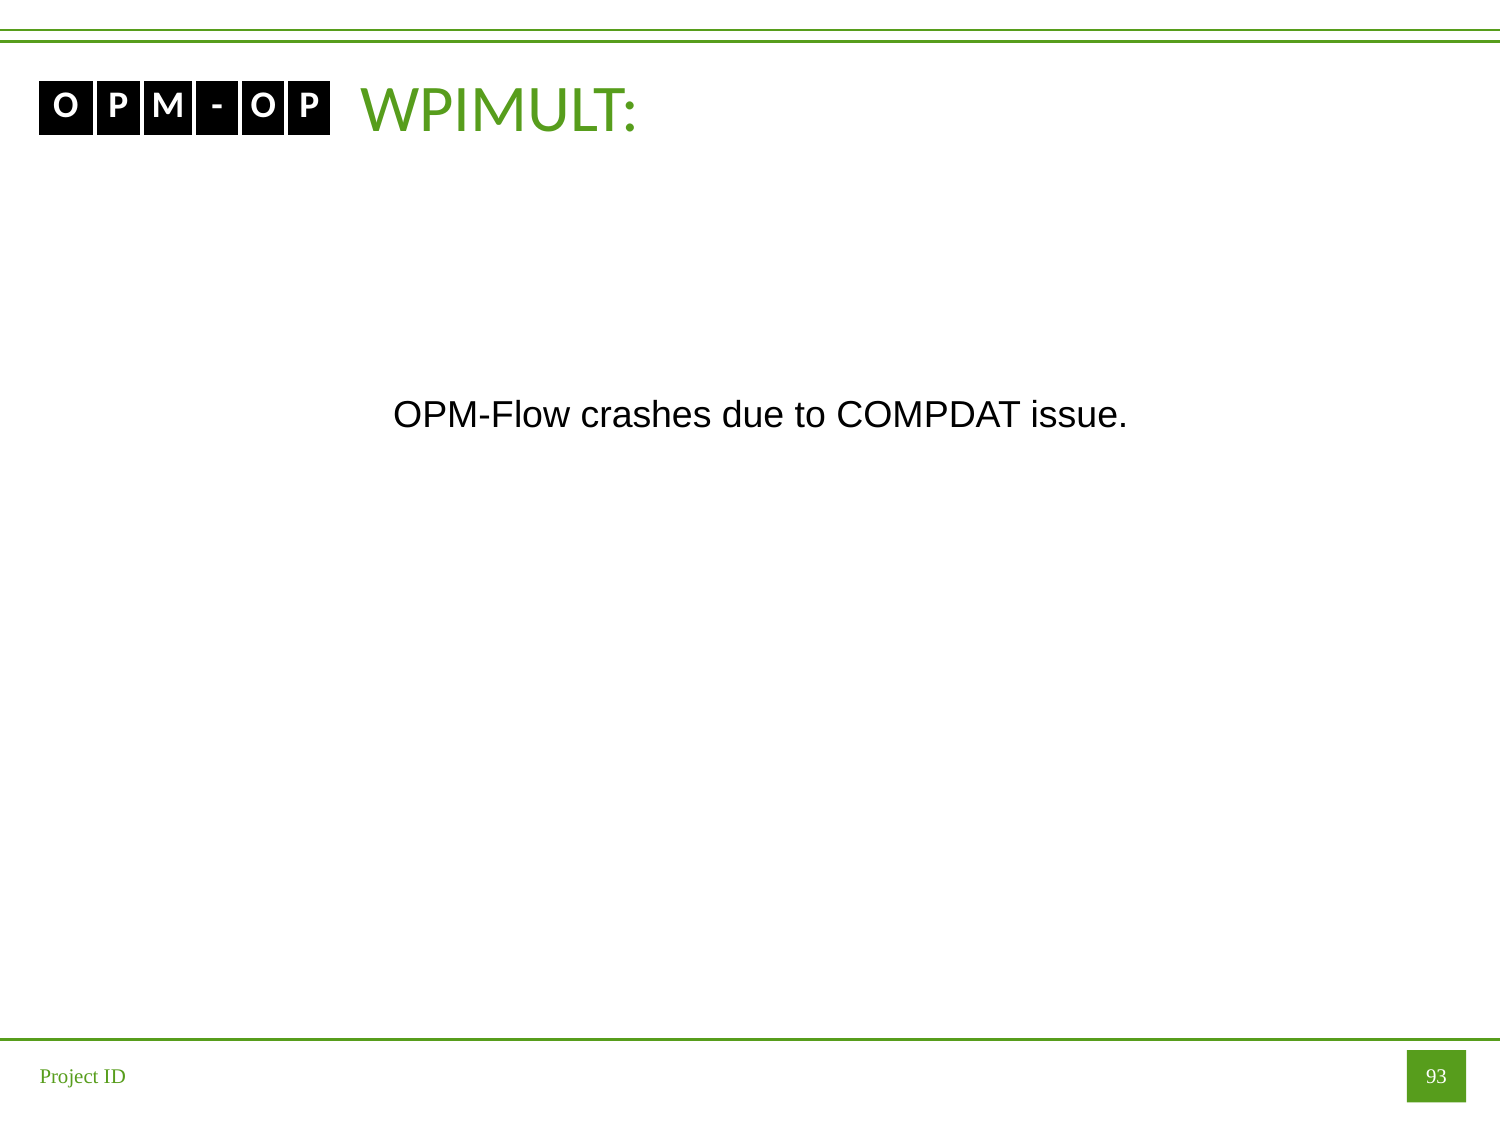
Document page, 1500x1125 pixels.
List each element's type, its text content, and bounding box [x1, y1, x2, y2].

title WPIMULT: [360, 77, 1425, 153]
text_box OPM-Flow crashes due to COMPDAT issue. [127, 385, 1395, 443]
